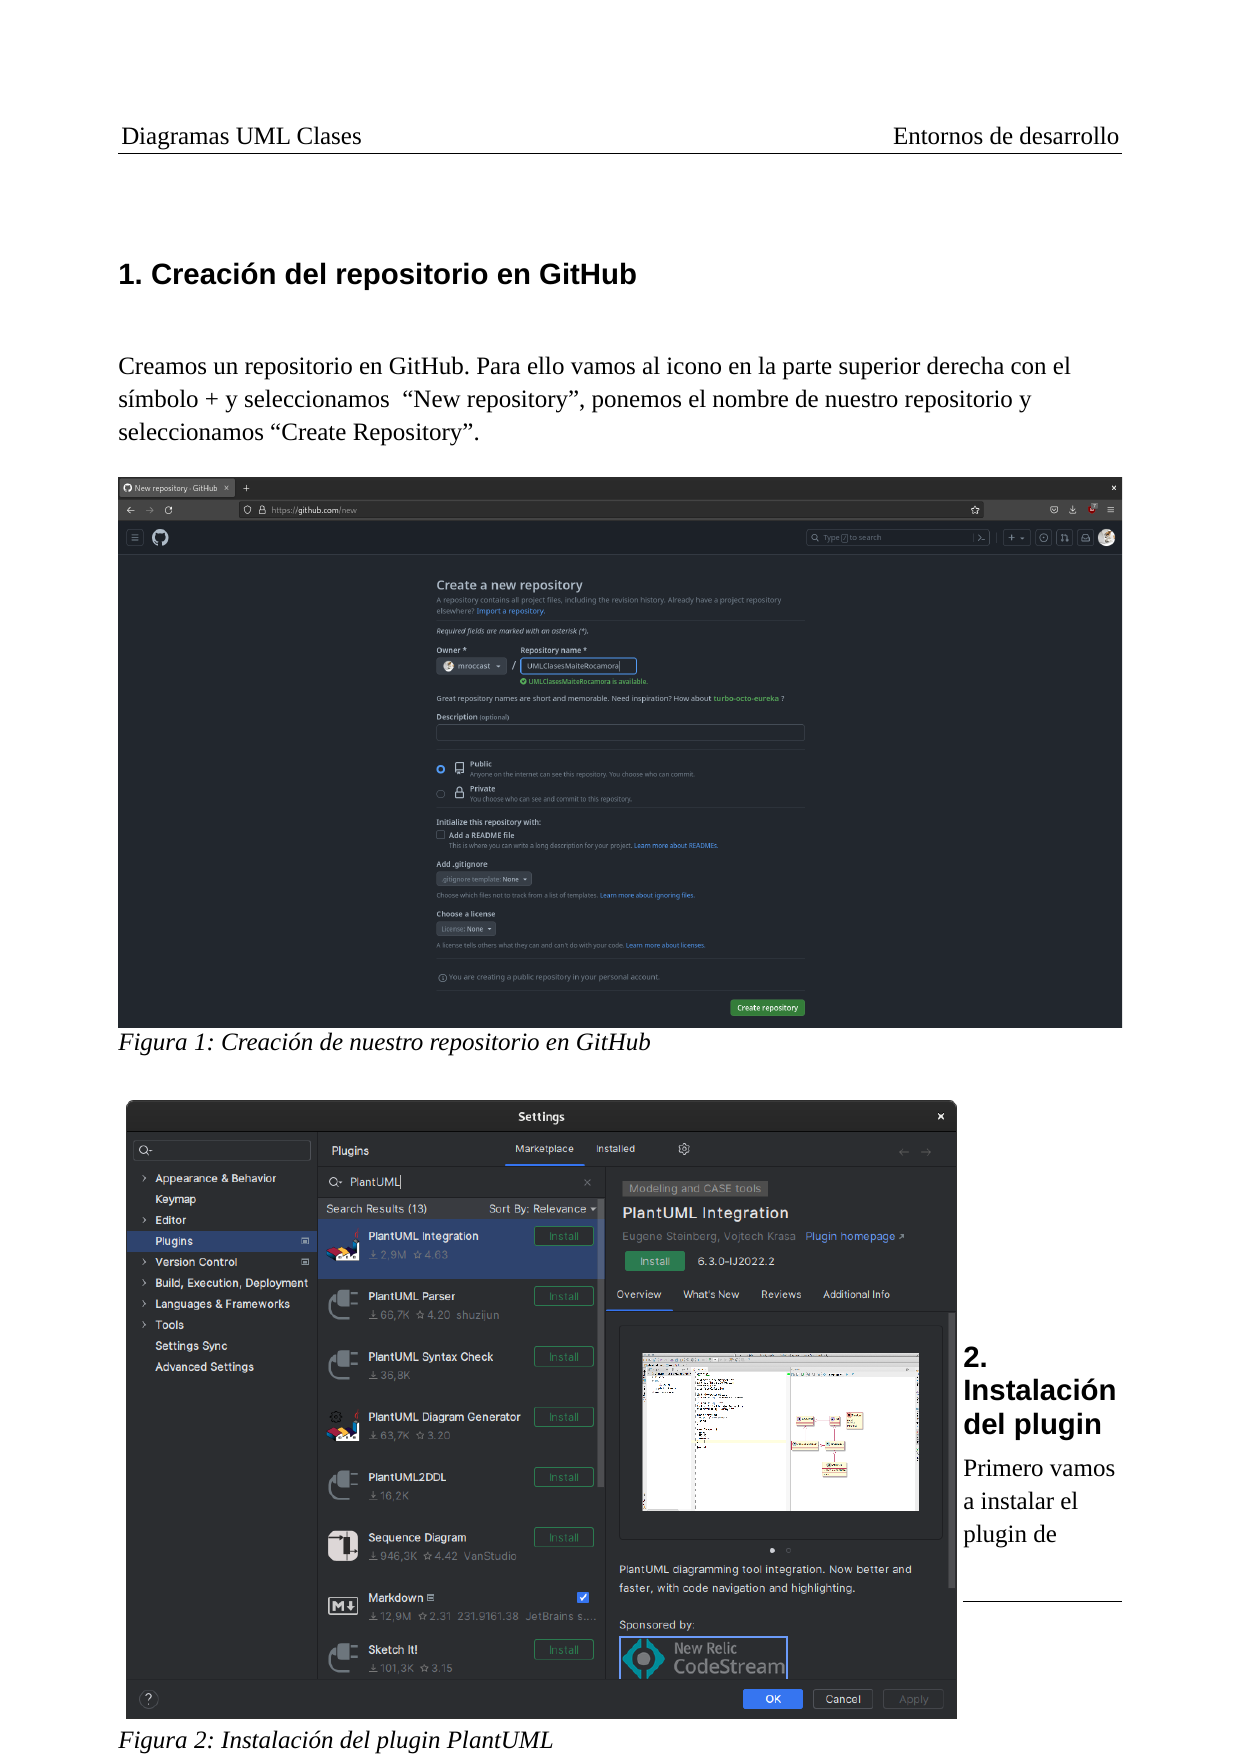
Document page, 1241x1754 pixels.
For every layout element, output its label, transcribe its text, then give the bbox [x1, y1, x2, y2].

text Primero vamos a instalar el plugin de [963, 1453, 1122, 1548]
picture [118, 477, 1123, 1028]
picture [118, 1095, 963, 1726]
text Figura 1: Creación de nuestro repositorio en GitHub [118, 1028, 1122, 1056]
subtitle 2. Instalación del plugin [963, 1339, 1122, 1441]
text Creamos un repositorio en GitHub. Para ello vamos al icono en la parte superior derecha con el símbolo + y seleccionamos “New repository”, ponemos el nombre de nuestro repositorio y seleccionamos “Create Repository”. [118, 351, 1122, 446]
text Figura 2: Instalación del plugin PlantUML [118, 1726, 963, 1754]
subtitle 1. Creación del repositorio en GitHub [118, 257, 1122, 291]
text [118, 1082, 963, 1095]
